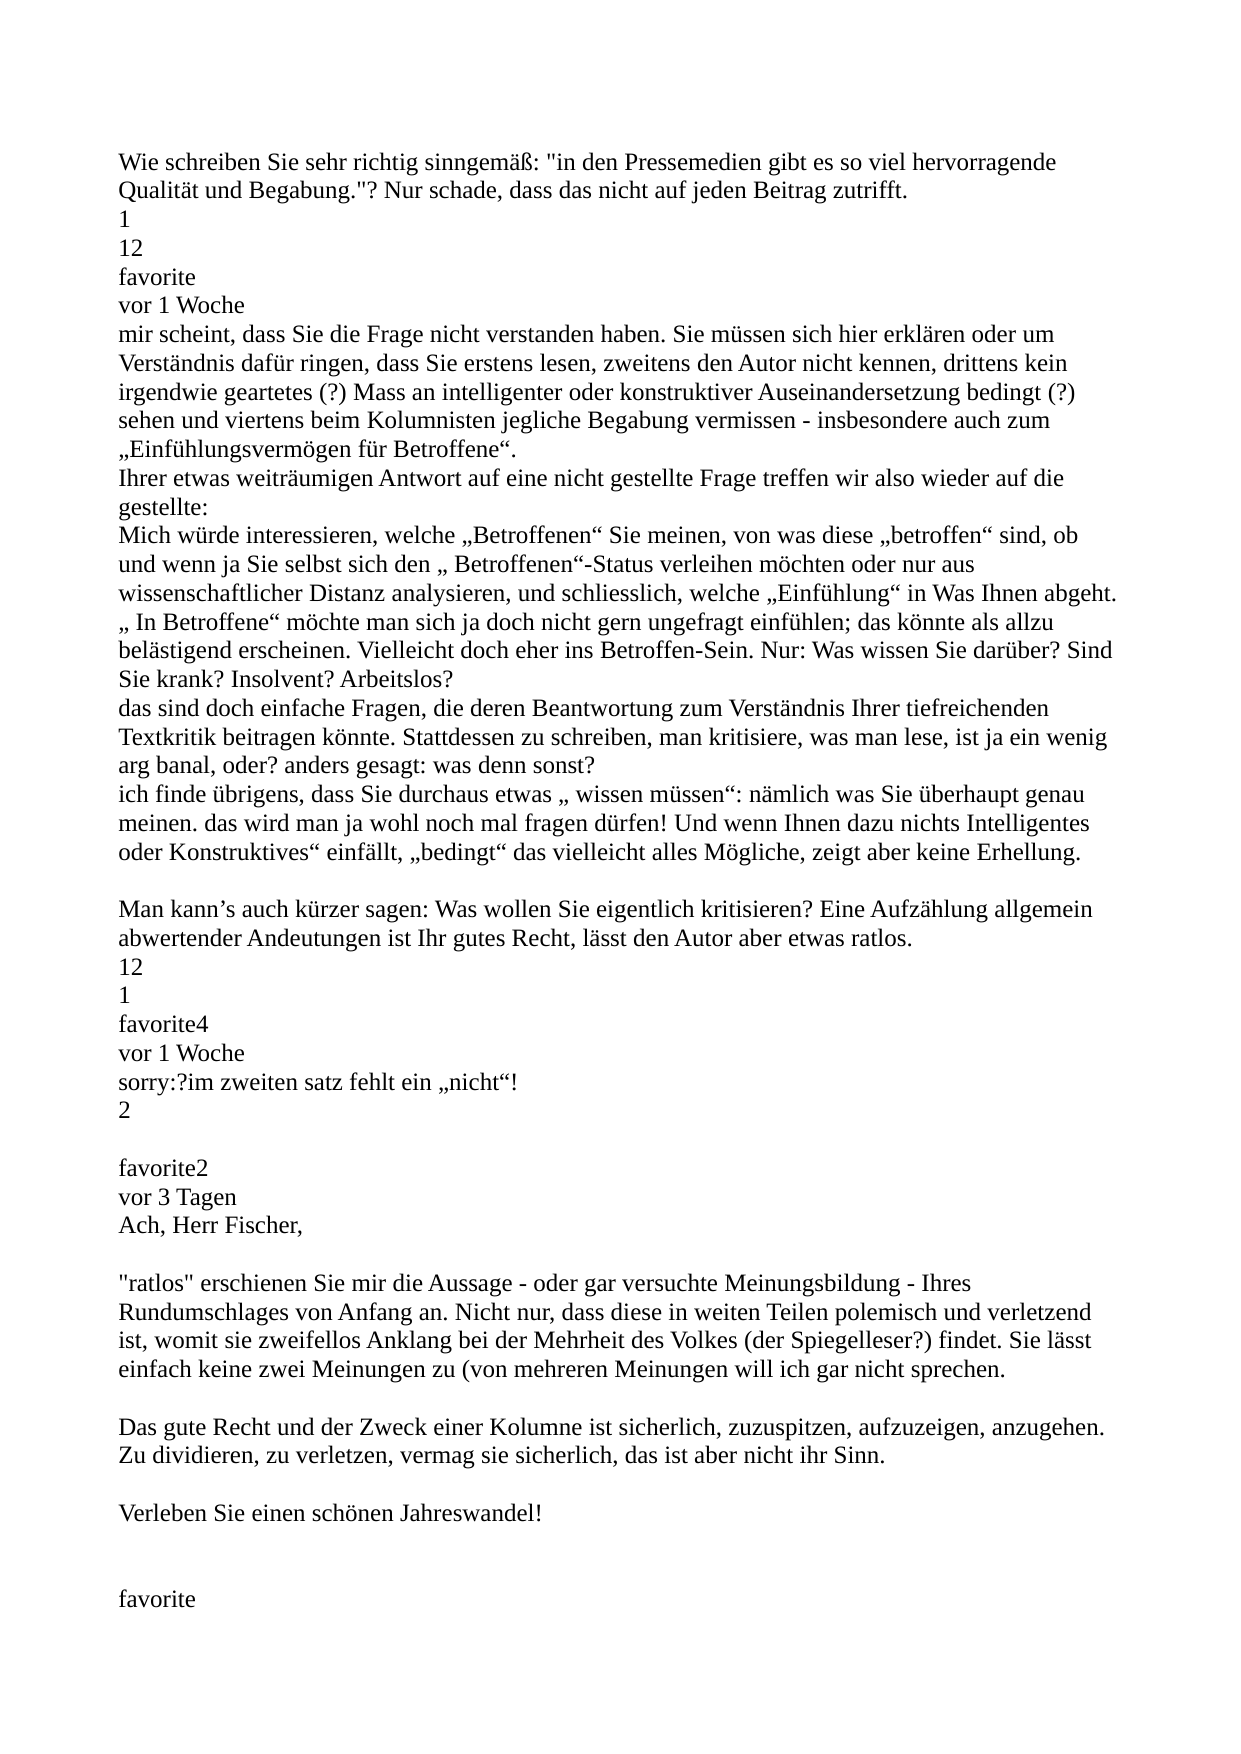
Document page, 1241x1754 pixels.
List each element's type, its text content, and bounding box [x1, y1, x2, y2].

text vor 1 Woche [118, 291, 1122, 319]
text 12 [118, 233, 1122, 262]
text Wie schreiben Sie sehr richtig sinngemäß: "in den Pressemedien gibt es so viel hervorragende Qualität und Begabung."? Nur schade, dass das nicht auf jeden Beitrag zutrifft. [118, 147, 1122, 204]
text das sind doch einfache Fragen, die deren Beantwortung zum Verständnis Ihrer tiefreichenden Textkritik beitragen könnte. Stattdessen zu schreiben, man kritisiere, was man lese, ist ja ein wenig arg banal, oder? anders gesagt: was denn sonst? [118, 693, 1122, 779]
text vor 3 Tagen [118, 1182, 1122, 1211]
text 1 [118, 204, 1122, 233]
text 1 [118, 981, 1122, 1009]
text favorite [118, 1584, 1122, 1613]
text mir scheint, dass Sie die Frage nicht verstanden haben. Sie müssen sich hier erklären oder um Verständnis dafür ringen, dass Sie erstens lesen, zweitens den Autor nicht kennen, drittens kein irgendwie geartetes (?) Mass an intelligenter oder konstruktiver Auseinandersetzung bedingt (?) sehen und viertens beim Kolumnisten jegliche Begabung vermissen - insbesondere auch zum „Einfühlungsvermögen für Betroffene“. [118, 319, 1122, 463]
text Verleben Sie einen schönen Jahreswandel! [118, 1498, 1122, 1527]
text favorite4 [118, 1009, 1122, 1038]
text Man kann’s auch kürzer sagen: Was wollen Sie eigentlich kritisieren? Eine Aufzählung allgemein abwertender Andeutungen ist Ihr gutes Recht, lässt den Autor aber etwas ratlos. [118, 894, 1122, 952]
text 2 [118, 1096, 1122, 1124]
text sorry:?im zweiten satz fehlt ein „nicht“! [118, 1067, 1122, 1096]
text Das gute Recht und der Zweck einer Kolumne ist sicherlich, zuzuspitzen, aufzuzeigen, anzugehen. Zu dividieren, zu verletzen, vermag sie sicherlich, das ist aber nicht ihr Sinn. [118, 1412, 1122, 1469]
text ich finde übrigens, dass Sie durchaus etwas „ wissen müssen“: nämlich was Sie überhaupt genau meinen. das wird man ja wohl noch mal fragen dürfen! Und wenn Ihnen dazu nichts Intelligentes oder Konstruktives“ einfällt, „bedingt“ das vielleicht alles Mögliche, zeigt aber keine Erhellung. [118, 779, 1122, 866]
text Ach, Herr Fischer, [118, 1211, 1122, 1239]
text 12 [118, 952, 1122, 981]
text favorite2 [118, 1153, 1122, 1182]
text favorite [118, 262, 1122, 291]
text Mich würde interessieren, welche „Betroffenen“ Sie meinen, von was diese „betroffen“ sind, ob und wenn ja Sie selbst sich den „ Betroffenen“-Status verleihen möchten oder nur aus wissenschaftlicher Distanz analysieren, und schliesslich, welche „Einfühlung“ in Was Ihnen abgeht. „ In Betroffene“ möchte man sich ja doch nicht gern ungefragt einfühlen; das könnte als allzu belästigend erscheinen. Vielleicht doch eher ins Betroffen-Sein. Nur: Was wissen Sie darüber? Sind Sie krank? Insolvent? Arbeitslos? [118, 521, 1122, 693]
text vor 1 Woche [118, 1038, 1122, 1067]
text "ratlos" erschienen Sie mir die Aussage - oder gar versuchte Meinungsbildung - Ihres Rundumschlages von Anfang an. Nicht nur, dass diese in weiten Teilen polemisch und verletzend ist, womit sie zweifellos Anklang bei der Mehrheit des Volkes (der Spiegelleser?) findet. Sie lässt einfach keine zwei Meinungen zu (von mehreren Meinungen will ich gar nicht sprechen. [118, 1268, 1122, 1383]
text Ihrer etwas weiträumigen Antwort auf eine nicht gestellte Frage treffen wir also wieder auf die gestellte: [118, 463, 1122, 521]
